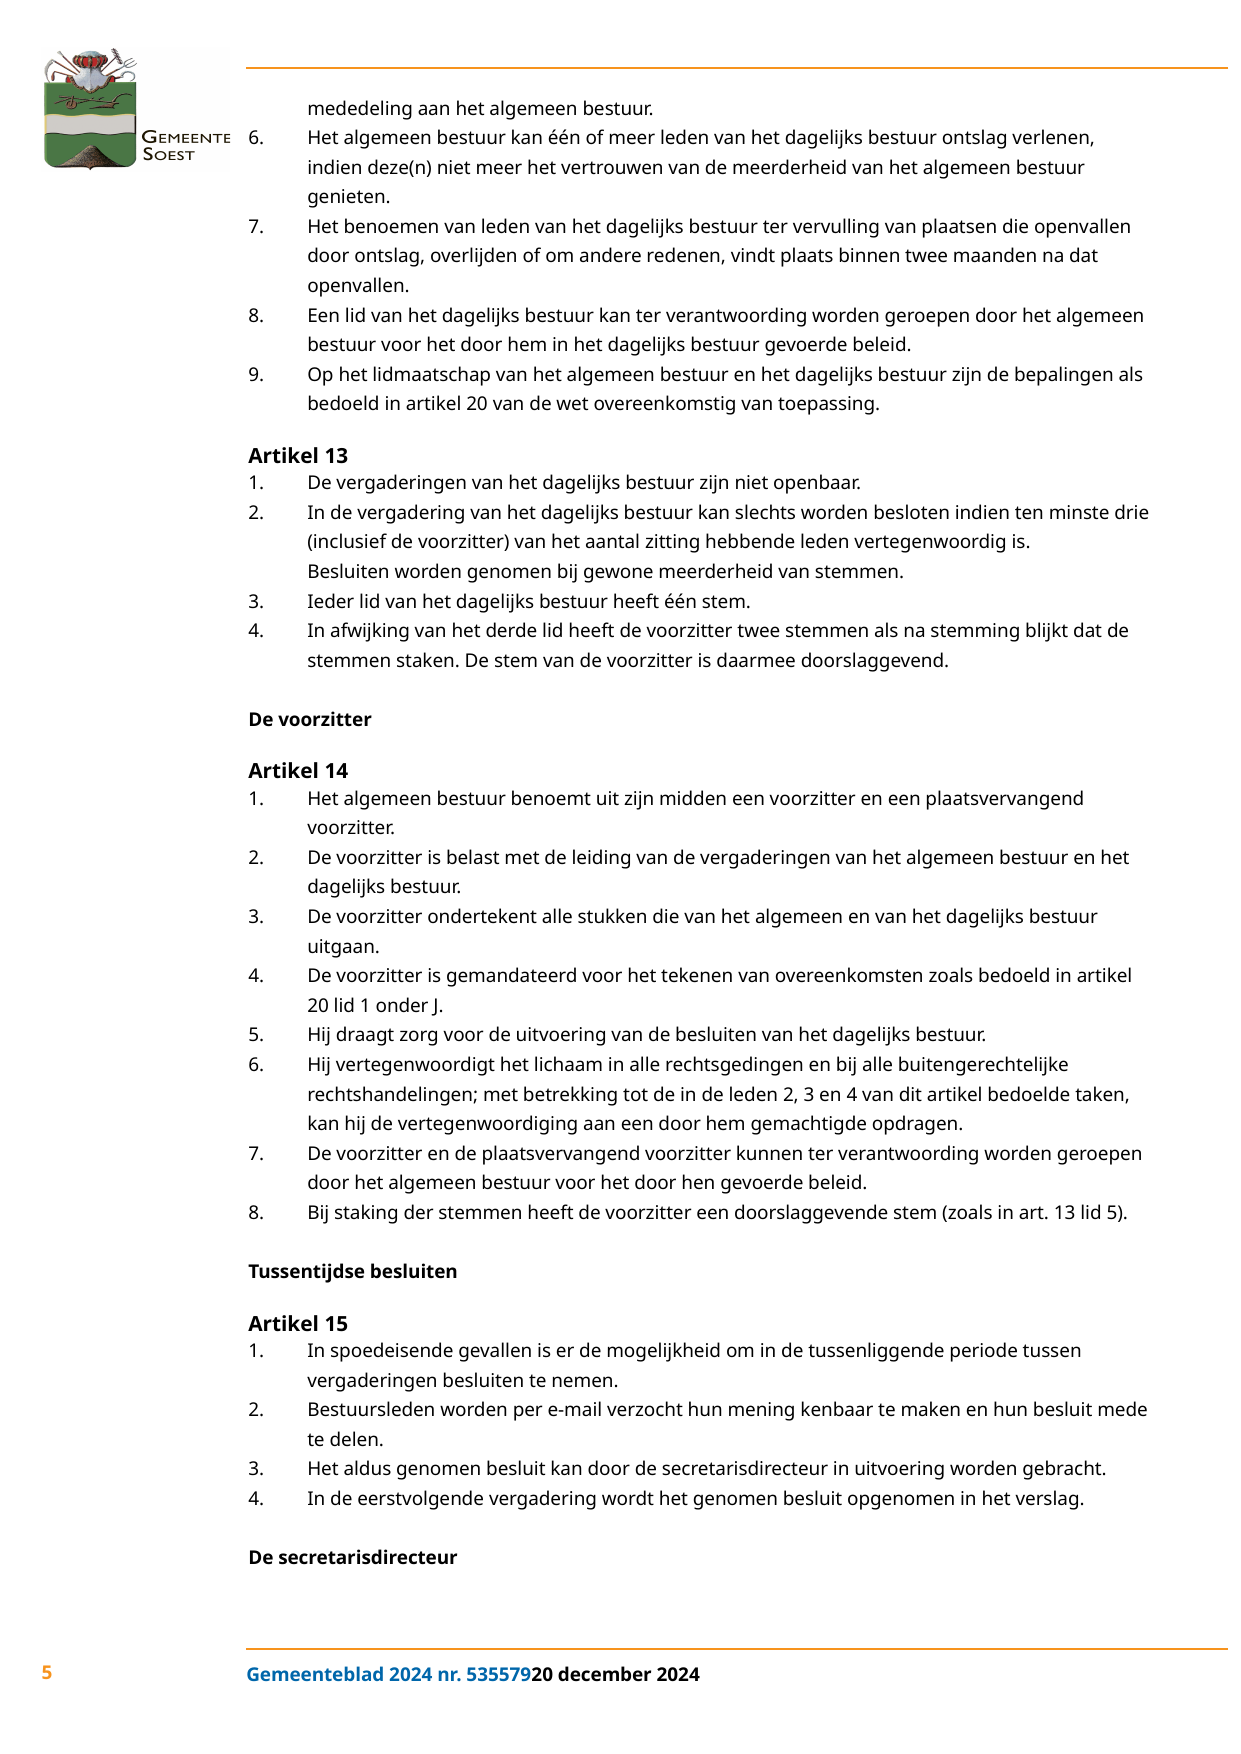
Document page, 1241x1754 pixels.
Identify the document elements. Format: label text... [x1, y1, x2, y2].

text Tussentijdse besluiten [248, 1258, 1152, 1284]
list Ieder lid van het dagelijks bestuur heeft één stem. [248, 588, 1152, 613]
list Bestuursleden worden per e-mail verzocht hun mening kenbaar te maken en hun besluit mede te delen. [248, 1396, 1152, 1452]
list Op het lidmaatschap van het algemeen bestuur en het dagelijks bestuur zijn de bepalingen als bedoeld in artikel 20 van de wet overeenkomstig van toepassing. [248, 361, 1152, 416]
list In de eerstvolgende vergadering wordt het genomen besluit opgenomen in het verslag. [248, 1485, 1152, 1511]
list Bij staking der stemmen heeft de voorzitter een doorslaggevende stem (zoals in art. 13 lid 5). [248, 1199, 1152, 1225]
list Een lid van het dagelijks bestuur kan ter verantwoording worden geroepen door het algemeen bestuur voor het door hem in het dagelijks bestuur gevoerde beleid. [248, 302, 1152, 357]
list Hij draagt zorg voor de uitvoering van de besluiten van het dagelijks bestuur. [248, 1022, 1152, 1047]
text Artikel 15 [248, 1309, 1152, 1337]
picture [41, 47, 231, 172]
list De voorzitter ondertekent alle stukken die van het algemeen en van het dagelijks bestuur uitgaan. [248, 903, 1152, 959]
list Het aldus genomen besluit kan door de secretarisdirecteur in uitvoering worden gebracht. [248, 1456, 1152, 1481]
list Het algemeen bestuur benoemt uit zijn midden een voorzitter en een plaatsvervangend voorzitter. [248, 785, 1152, 840]
text De voorzitter [248, 706, 1152, 732]
list In de vergadering van het dagelijks bestuur kan slechts worden besloten indien ten minste drie (inclusief de voorzitter) van het aantal zitting hebbende leden vertegenwoordig is. [248, 499, 1152, 554]
list mededeling aan het algemeen bestuur. [248, 95, 1152, 121]
list Het algemeen bestuur kan één of meer leden van het dagelijks bestuur ontslag verlenen, indien deze(n) niet meer het vertrouwen van de meerderheid van het algemeen bestuur genieten. [248, 124, 1152, 209]
list Het benoemen van leden van het dagelijks bestuur ter vervulling van plaatsen die openvallen door ontslag, overlijden of om andere redenen, vindt plaats binnen twee maanden na dat openvallen. [248, 213, 1152, 298]
list De voorzitter is gemandateerd voor het tekenen van overeenkomsten zoals bedoeld in artikel 20 lid 1 onder J. [248, 962, 1152, 1018]
text De secretarisdirecteur [248, 1544, 1152, 1570]
text Artikel 13 [248, 441, 1152, 469]
list De voorzitter is belast met de leiding van de vergaderingen van het algemeen bestuur en het dagelijks bestuur. [248, 844, 1152, 899]
list Hij vertegenwoordigt het lichaam in alle rechtsgedingen en bij alle buitengerechtelijke rechtshandelingen; met betrekking tot de in de leden 2, 3 en 4 van dit artikel bedoelde taken, kan hij de vertegenwoordiging aan een door hem gemachtigde opdragen. [248, 1051, 1152, 1136]
list Besluiten worden genomen bij gewone meerderheid van stemmen. [248, 558, 1152, 584]
list De voorzitter en de plaatsvervangend voorzitter kunnen ter verantwoording worden geroepen door het algemeen bestuur voor het door hen gevoerde beleid. [248, 1140, 1152, 1195]
list De vergaderingen van het dagelijks bestuur zijn niet openbaar. [248, 469, 1152, 495]
list In spoedeisende gevallen is er de mogelijkheid om in de tussenliggende periode tussen vergaderingen besluiten te nemen. [248, 1337, 1152, 1392]
text Artikel 14 [248, 757, 1152, 785]
list In afwijking van het derde lid heeft de voorzitter twee stemmen als na stemming blijkt dat de stemmen staken. De stem van de voorzitter is daarmee doorslaggevend. [248, 617, 1152, 673]
